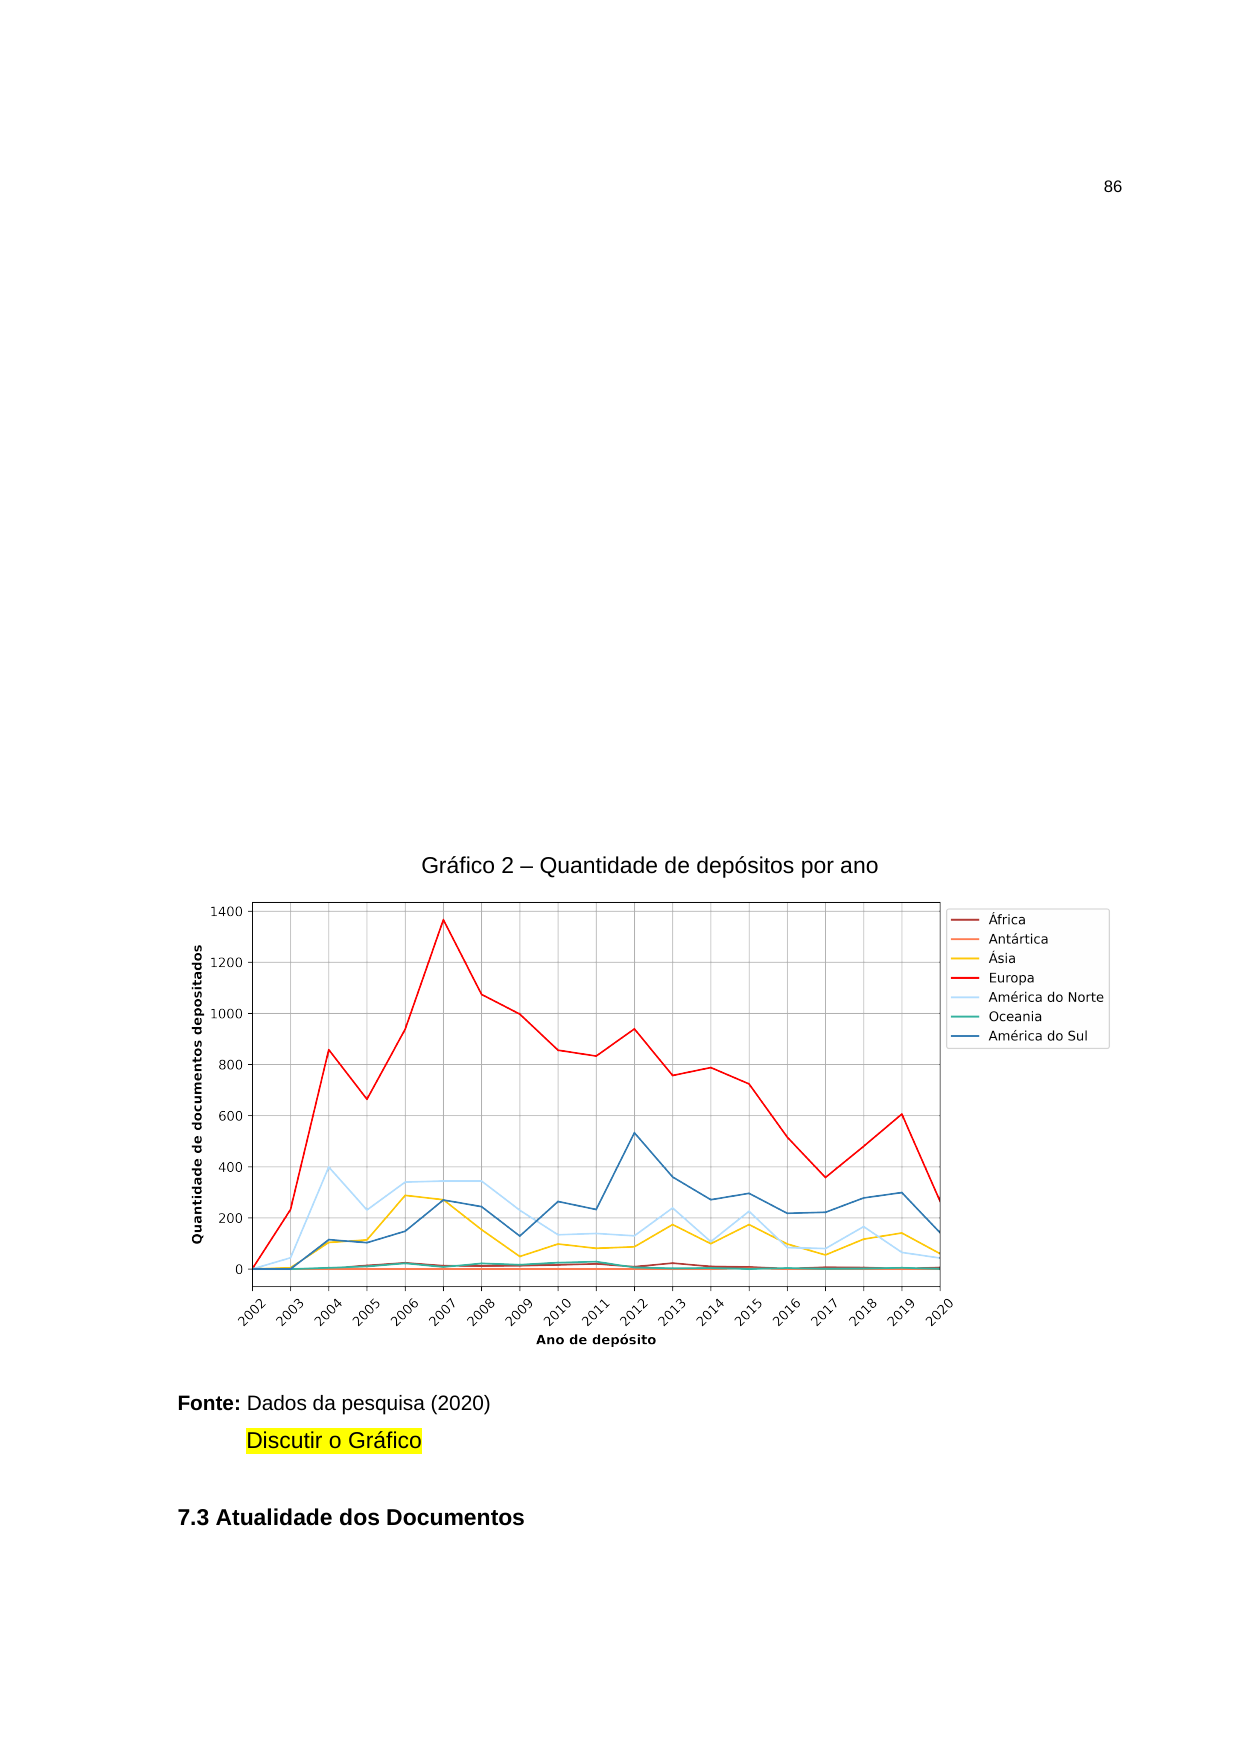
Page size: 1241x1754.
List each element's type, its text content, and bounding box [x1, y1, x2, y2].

text Discutir o Gráfico [177, 1414, 1122, 1454]
text [177, 879, 1122, 888]
text Gráfico 2 – Quantidade de depósitos por ano [177, 246, 1122, 879]
picture [177, 888, 1123, 1362]
text Fonte: Dados da pesquisa (2020) [177, 1362, 1122, 1414]
subtitle 7.3 Atualidade dos Documentos [177, 1504, 1122, 1531]
text [177, 233, 1122, 246]
